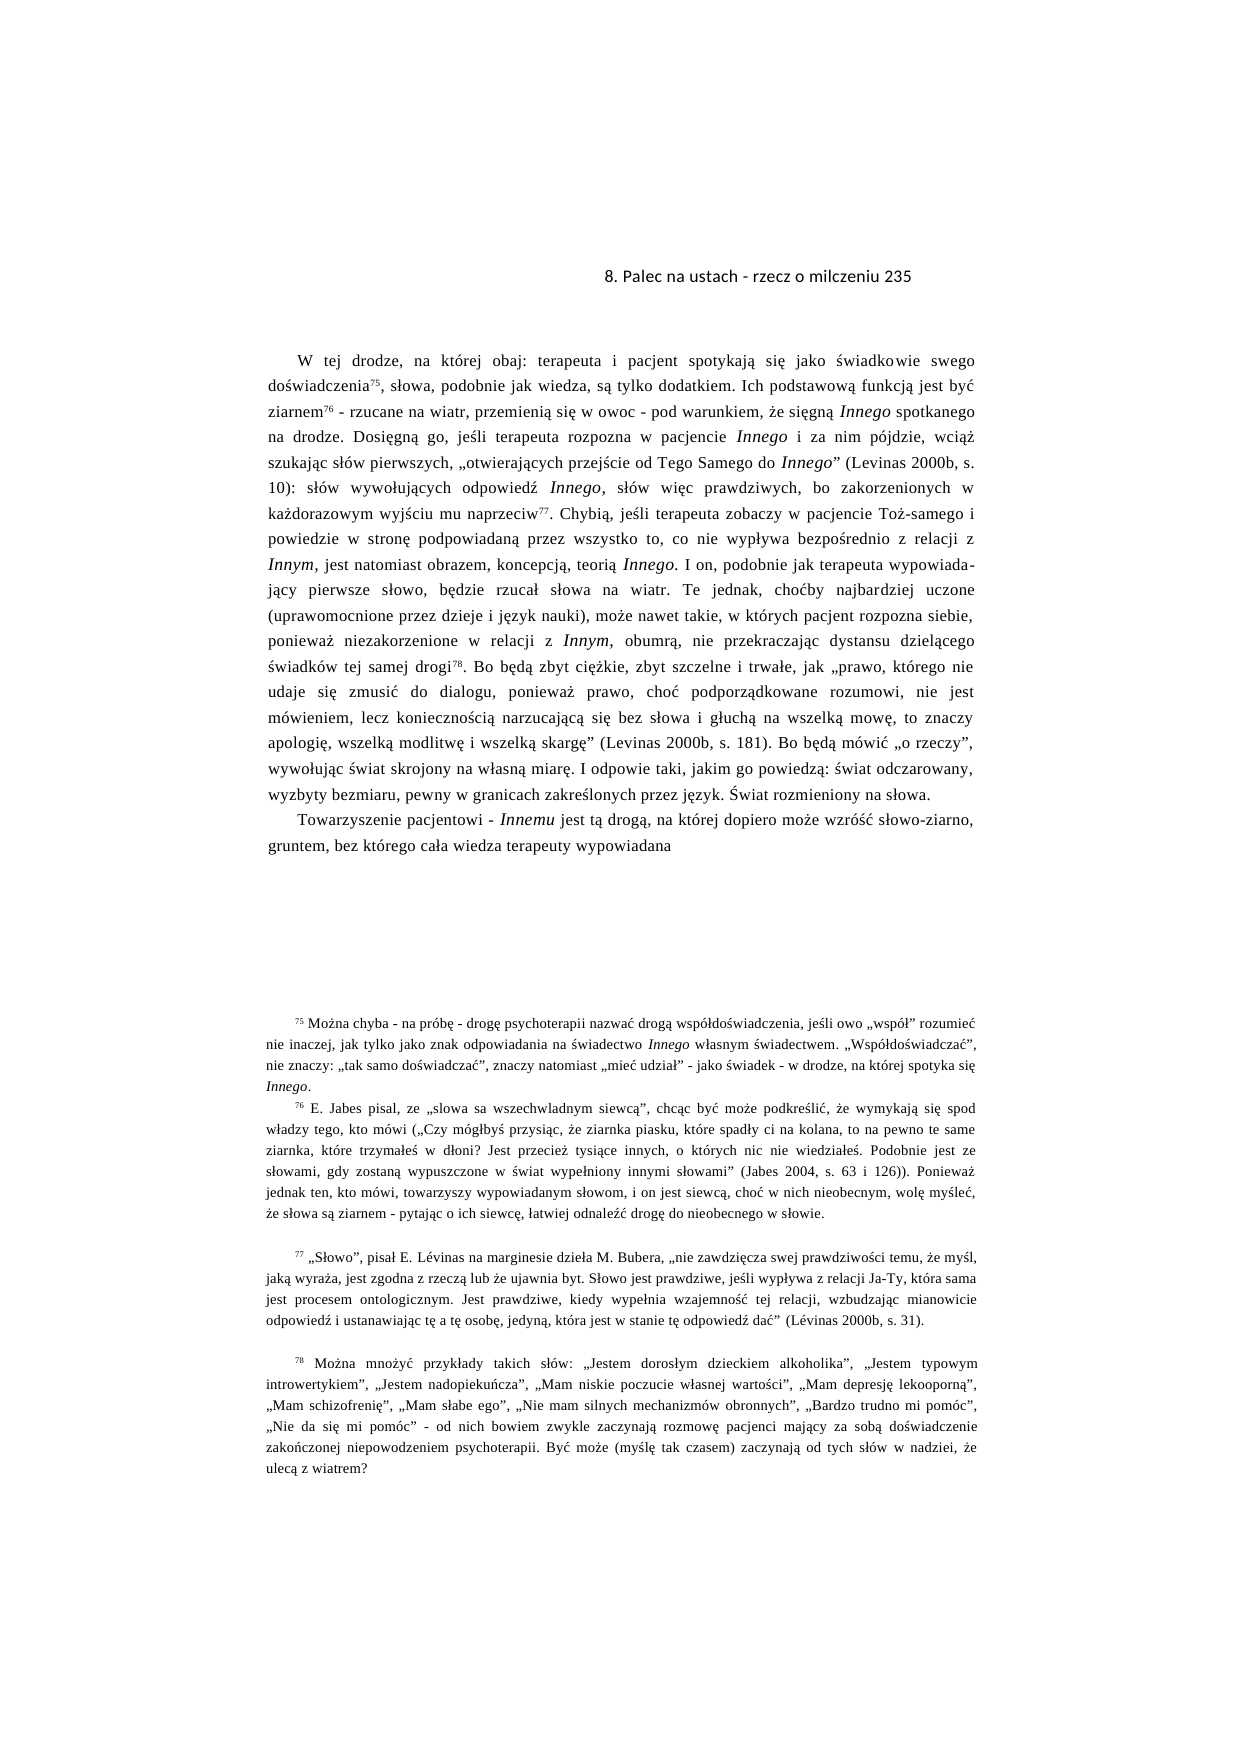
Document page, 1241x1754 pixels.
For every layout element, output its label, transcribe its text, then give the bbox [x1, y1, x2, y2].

text W tej drodze, na której obaj: terapeuta i pacjent spotykają się jako świadko­wie swego doświadczenia75, słowa, podobnie jak wiedza, są tylko dodatkiem. Ich podstawową funkcją jest być ziarnem76 - rzucane na wiatr, przemienią się w owoc - pod warunkiem, że sięgną Innego spotkanego na drodze. Dosięgną go, jeśli terapeuta rozpozna w pacjencie Innego i za nim pójdzie, wciąż szukając słów pierwszych, „otwierających przejście od Tego Samego do Innego” (Levinas 2000b, s. 10): słów wywołujących odpowiedź Innego, słów więc prawdziwych, bo zakorzenionych w każdorazowym wyjściu mu naprzeciw77. Chybią, jeśli te­rapeuta zobaczy w pacjencie Toż-samego i powiedzie w stronę podpowiadaną przez wszystko to, co nie wypływa bezpośrednio z relacji z Innym, jest natomiast obrazem, koncepcją, teorią Innego. I on, podobnie jak terapeuta wypowiada­jący pierwsze słowo, będzie rzucał słowa na wiatr. Te jednak, choćby najbar­dziej uczone (uprawomocnione przez dzieje i język nauki), może nawet takie, w których pacjent rozpozna siebie, ponieważ niezakorzenione w relacji z Innym, obumrą, nie przekraczając dystansu dzielącego świadków tej samej drogi78. Bo będą zbyt ciężkie, zbyt szczelne i trwałe, jak „prawo, którego nie udaje się zmu­sić do dialogu, ponieważ prawo, choć podporządkowane rozumowi, nie jest mówieniem, lecz koniecznością narzucającą się bez słowa i głuchą na wszelką mowę, to znaczy apologię, wszelką modlitwę i wszelką skargę” (Levinas 2000b, s. 181). Bo będą mówić „o rzeczy”, wywołując świat skrojony na własną miarę. I odpowie taki, jakim go powiedzą: świat odczarowany, wyzbyty bezmiaru, pew­ny w granicach zakreślonych przez język. Świat rozmieniony na słowa. [268, 346, 975, 805]
text 76 E. Jabes pisal, ze „slowa sa wszechwladnym siewcą”, chcąc być może podkreślić, że wymykają się spod władzy tego, kto mówi („Czy mógłbyś przysiąc, że ziarnka piasku, które spadły ci na kolana, to na pewno te same ziarnka, które trzymałeś w dłoni? Jest przecież tysiące innych, o których nic nie wiedziałeś. Podobnie jest ze słowami, gdy zostaną wypuszczone w świat wypełniony innymi słowami” (Jabes 2004, s. 63 i 126)). Ponieważ jednak ten, kto mówi, towarzyszy wypowiadanym słowom, i on jest siewcą, choć w nich nieobecnym, wolę myśleć, że słowa są ziarnem - pytając o ich siewcę, łatwiej odnaleźć drogę do nieobecnego w słowie. [266, 1096, 977, 1222]
text 77 „Słowo”, pisał E. Lévinas na marginesie dzieła M. Bubera, „nie zawdzięcza swej prawdziwości temu, że myśl, jaką wyraża, jest zgodna z rzeczą lub że ujawnia byt. Słowo jest prawdziwe, jeśli wypływa z relacji Ja-Ty, która sama jest procesem ontologicznym. Jest prawdziwe, kiedy wypełnia wzajemność tej relacji, wzbudzając mianowicie odpowiedź i ustanawiając tę a tę osobę, jedyną, która jest w stanie tę odpowiedź dać” (Lévinas 2000b, s. 31). [266, 1245, 979, 1329]
text 75 Można chyba - na próbę - drogę psychoterapii nazwać drogą współdoświadczenia, jeśli owo „współ” rozumieć nie inaczej, jak tylko jako znak odpowiadania na świadectwo Innego własnym świadectwem. „Współdoświadczać”, nie znaczy: „tak samo doświadczać”, znaczy natomiast „mieć udział” - jako świadek - w drodze, na której spotyka się Innego. [266, 1012, 977, 1096]
text Towarzyszenie pacjentowi - Innemu jest tą drogą, na której dopiero może wzróść słowo-ziarno, gruntem, bez którego cała wiedza terapeuty wypowiadana [268, 805, 975, 856]
text 8. Palec na ustach - rzecz o milczeniu 235 [604, 268, 978, 286]
text 78 Można mnożyć przykłady takich słów: „Jestem dorosłym dzieckiem alkoholika”, „Jestem typowym introwertykiem”, „Jestem nadopiekuńcza”, „Mam niskie poczucie własnej wartości”, „Mam depresję lekooporną”, „Mam schizofrenię”, „Mam słabe ego”, „Nie mam silnych mechanizmów obronnych”, „Bardzo trudno mi pomóc”, „Nie da się mi pomóc” - od nich bowiem zwykle zaczynają rozmowę pacjenci mający za sobą doświadczenie zakończonej niepowodzeniem psychoterapii. Być może (myślę tak czasem) zaczynają od tych słów w nadziei, że ulecą z wiatrem? [266, 1351, 979, 1477]
